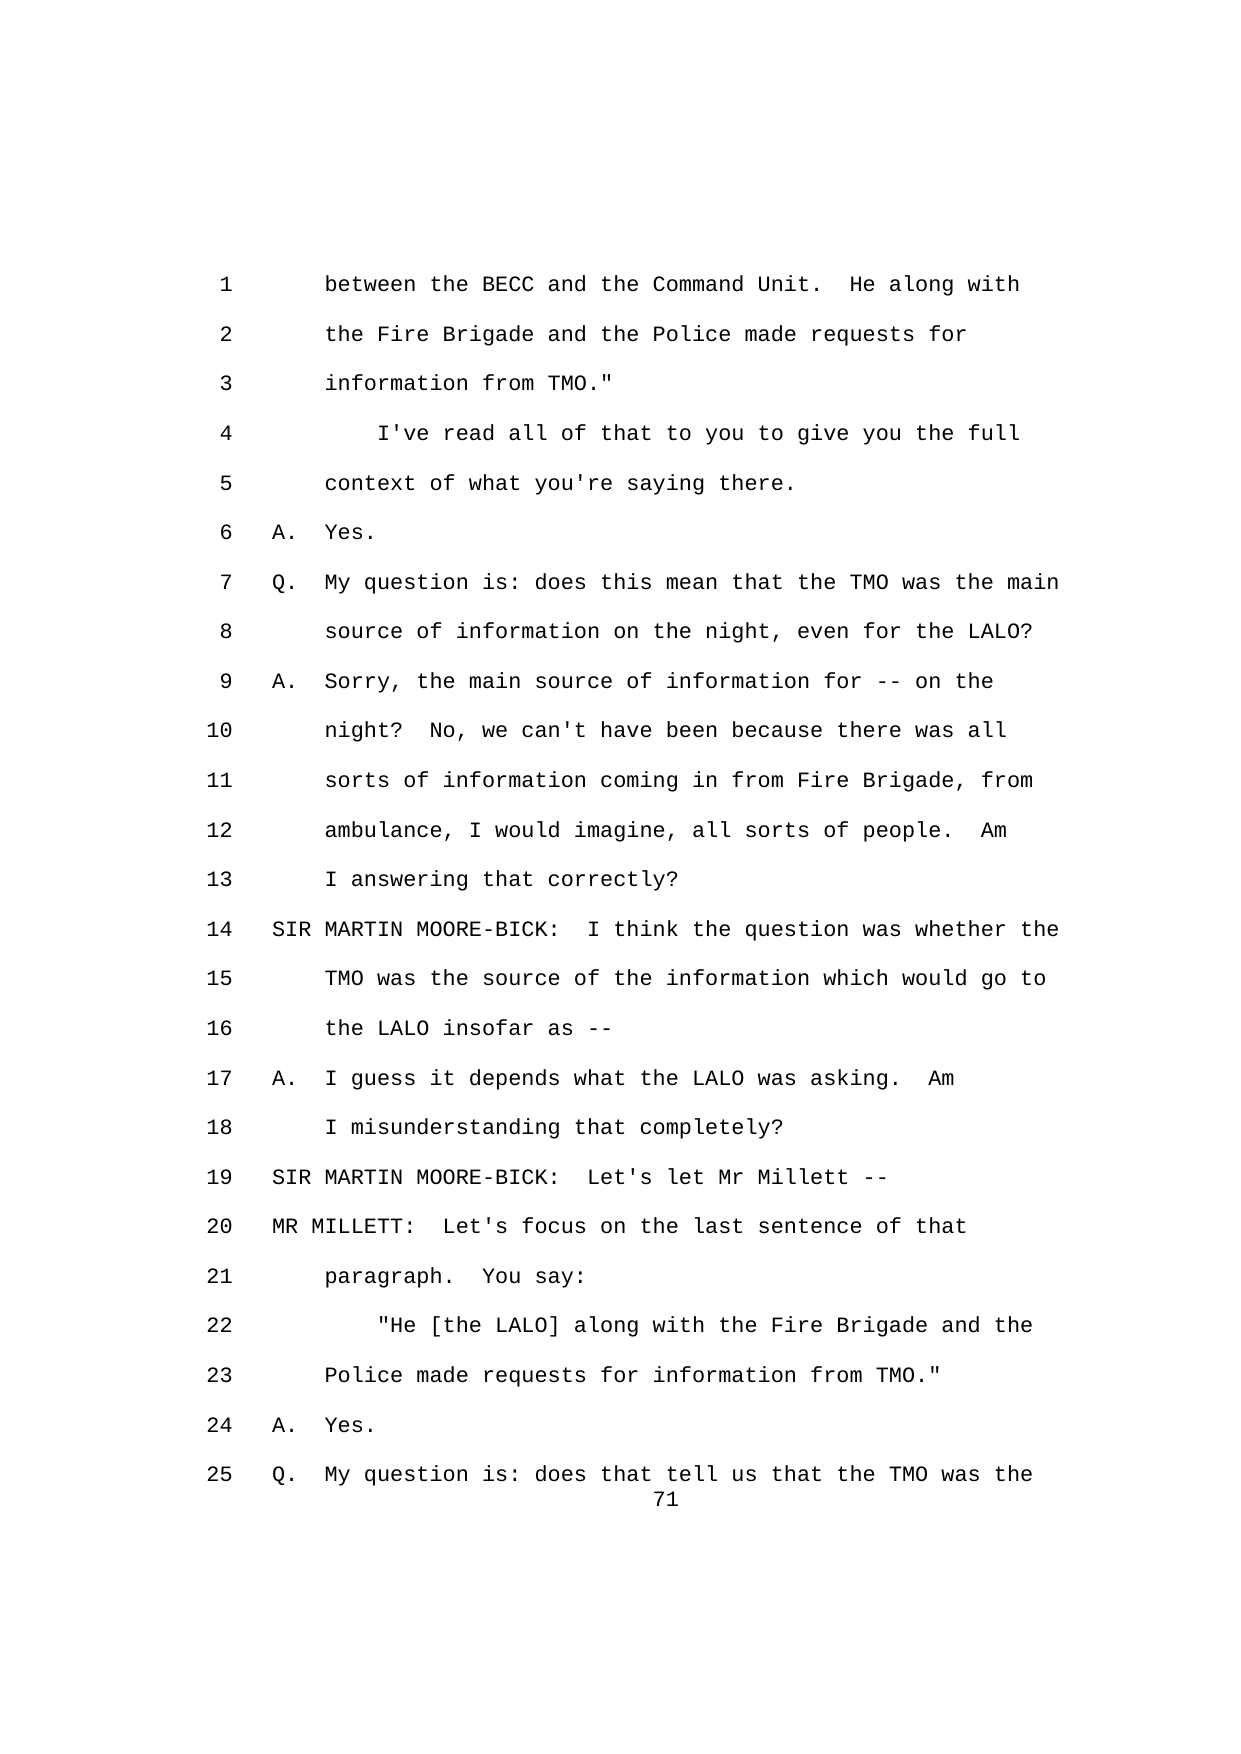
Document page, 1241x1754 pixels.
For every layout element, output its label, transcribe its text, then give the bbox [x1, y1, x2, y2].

text 2 the Fire Brigade and the Police made requests for [75, 323, 1165, 348]
text 18 I misunderstanding that completely? [75, 1116, 1165, 1141]
text 24 A. Yes. [75, 1414, 1165, 1438]
text 4 I've read all of that to you to give you the full [75, 422, 1165, 447]
text 7 Q. My question is: does this mean that the TMO was the main [75, 571, 1165, 596]
text 6 A. Yes. [75, 521, 1165, 546]
text 5 context of what you're saying there. [75, 472, 1165, 496]
text 71 [75, 1488, 1165, 1513]
text 11 sorts of information coming in from Fire Brigade, from [75, 769, 1165, 794]
text 13 I answering that correctly? [75, 868, 1165, 893]
text 12 ambulance, I would imagine, all sorts of people. Am [75, 819, 1165, 843]
text 15 TMO was the source of the information which would go to [75, 967, 1165, 992]
text 23 Police made requests for information from TMO." [75, 1364, 1165, 1389]
text 21 paragraph. You say: [75, 1265, 1165, 1290]
text 17 A. I guess it depends what the LALO was asking. Am [75, 1067, 1165, 1091]
text 3 information from TMO." [75, 372, 1165, 397]
text 14 SIR MARTIN MOORE-BICK: I think the question was whether the [75, 918, 1165, 943]
text 22 "He [the LALO] along with the Fire Brigade and the [75, 1314, 1165, 1339]
text 20 MR MILLETT: Let's focus on the last sentence of that [75, 1215, 1165, 1240]
text 9 A. Sorry, the main source of information for -- on the [75, 670, 1165, 695]
text 1 between the BECC and the Command Unit. He along with [75, 273, 1165, 298]
text 16 the LALO insofar as -- [75, 1017, 1165, 1042]
text 25 Q. My question is: does that tell us that the TMO was the [75, 1463, 1165, 1488]
text 19 SIR MARTIN MOORE-BICK: Let's let Mr Millett -- [75, 1166, 1165, 1191]
text 10 night? No, we can't have been because there was all [75, 719, 1165, 744]
text 8 source of information on the night, even for the LALO? [75, 620, 1165, 645]
